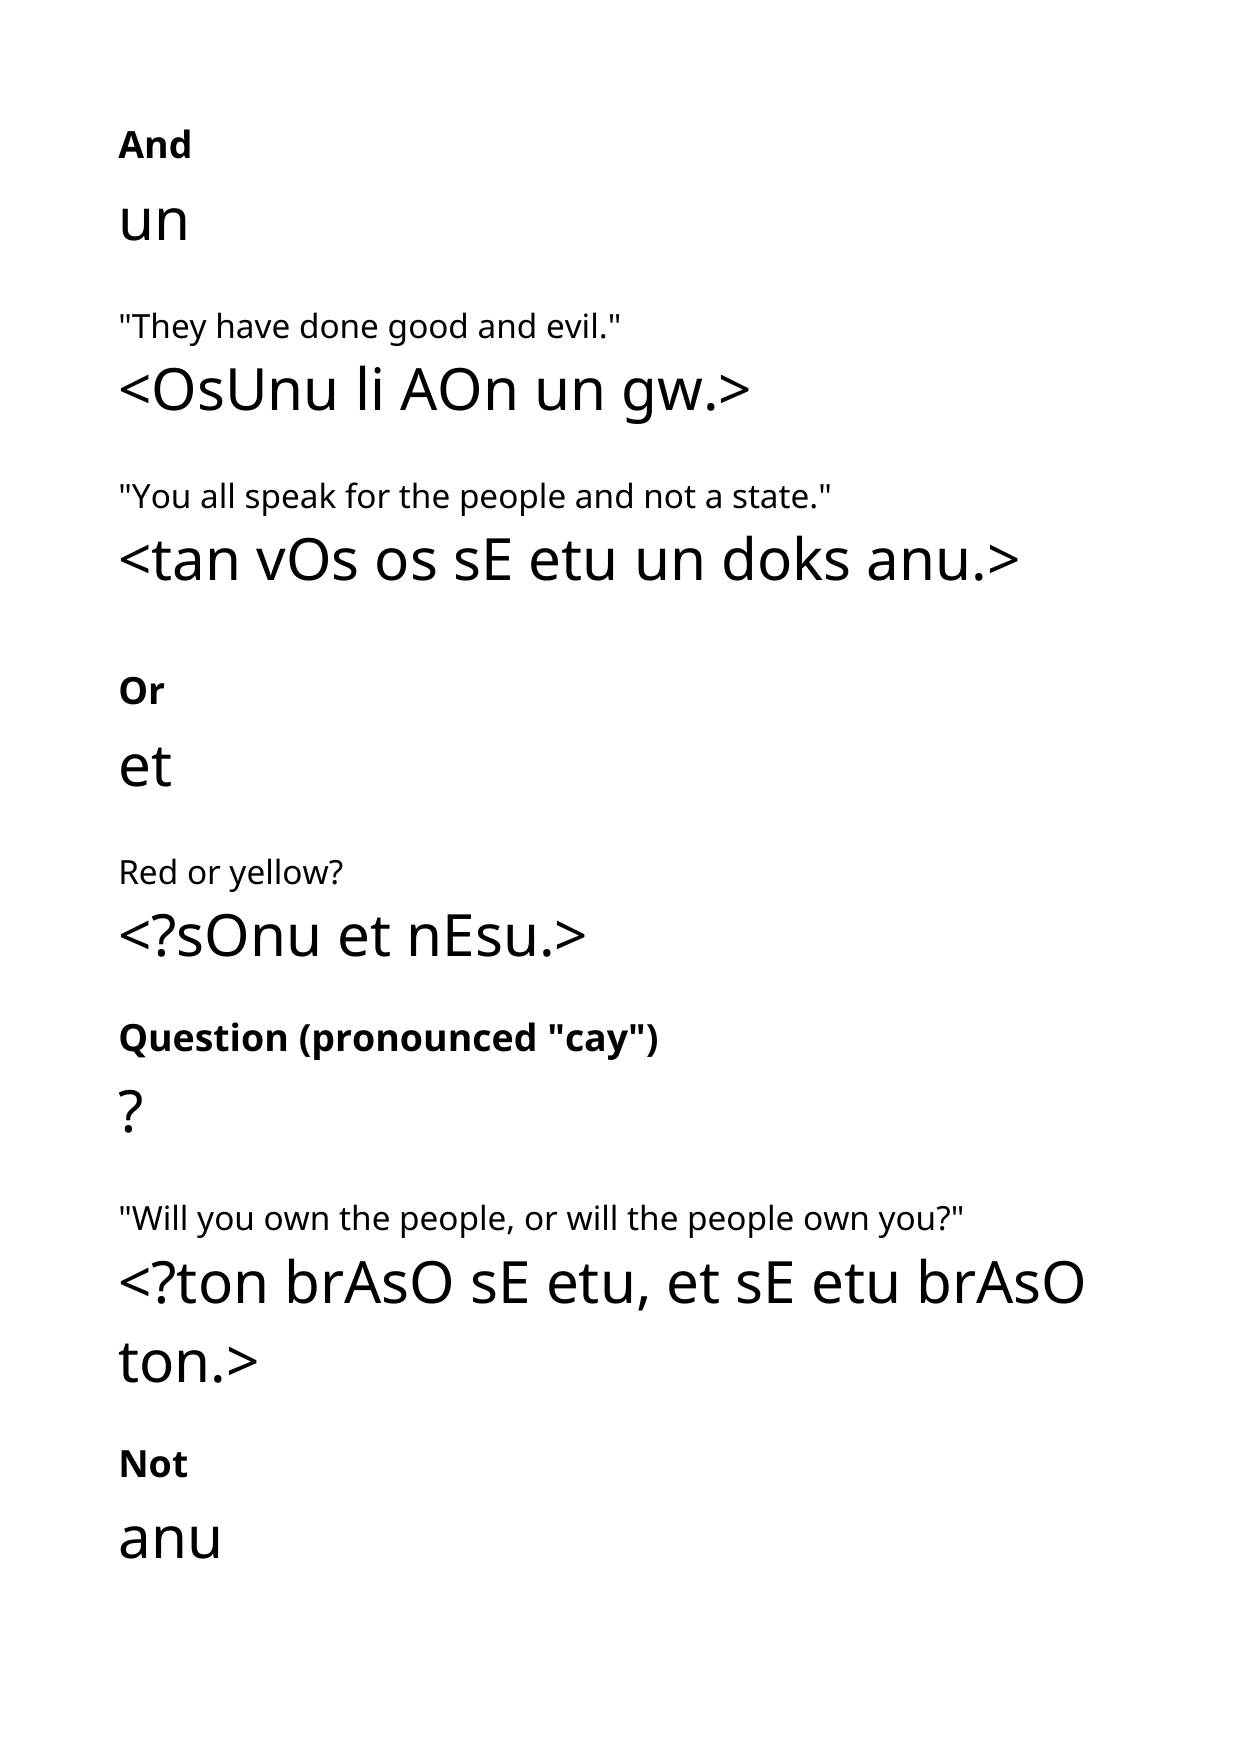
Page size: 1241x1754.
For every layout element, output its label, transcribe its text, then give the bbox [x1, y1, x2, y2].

subtitle Question (pronounced "cay") [118, 1011, 1122, 1062]
text et [118, 724, 1122, 803]
text <OsUnu li AOn un gw.> [118, 348, 1122, 427]
subtitle And [118, 118, 1122, 169]
text "You all speak for the people and not a state." [118, 473, 1122, 518]
text <?sOnu et nEsu.> [118, 894, 1122, 973]
text Red or yellow? [118, 848, 1122, 894]
text <tan vOs os sE etu un doks anu.> [118, 518, 1122, 598]
subtitle Not [118, 1437, 1122, 1488]
subtitle Or [118, 664, 1122, 715]
text <?ton brAsO sE etu, et sE etu brAsO ton.> [118, 1241, 1122, 1399]
text "Will you own the people, or will the people own you?" [118, 1195, 1122, 1241]
text anu [118, 1496, 1122, 1576]
text un [118, 177, 1122, 257]
text "They have done good and evil." [118, 302, 1122, 348]
text ? [118, 1070, 1122, 1150]
